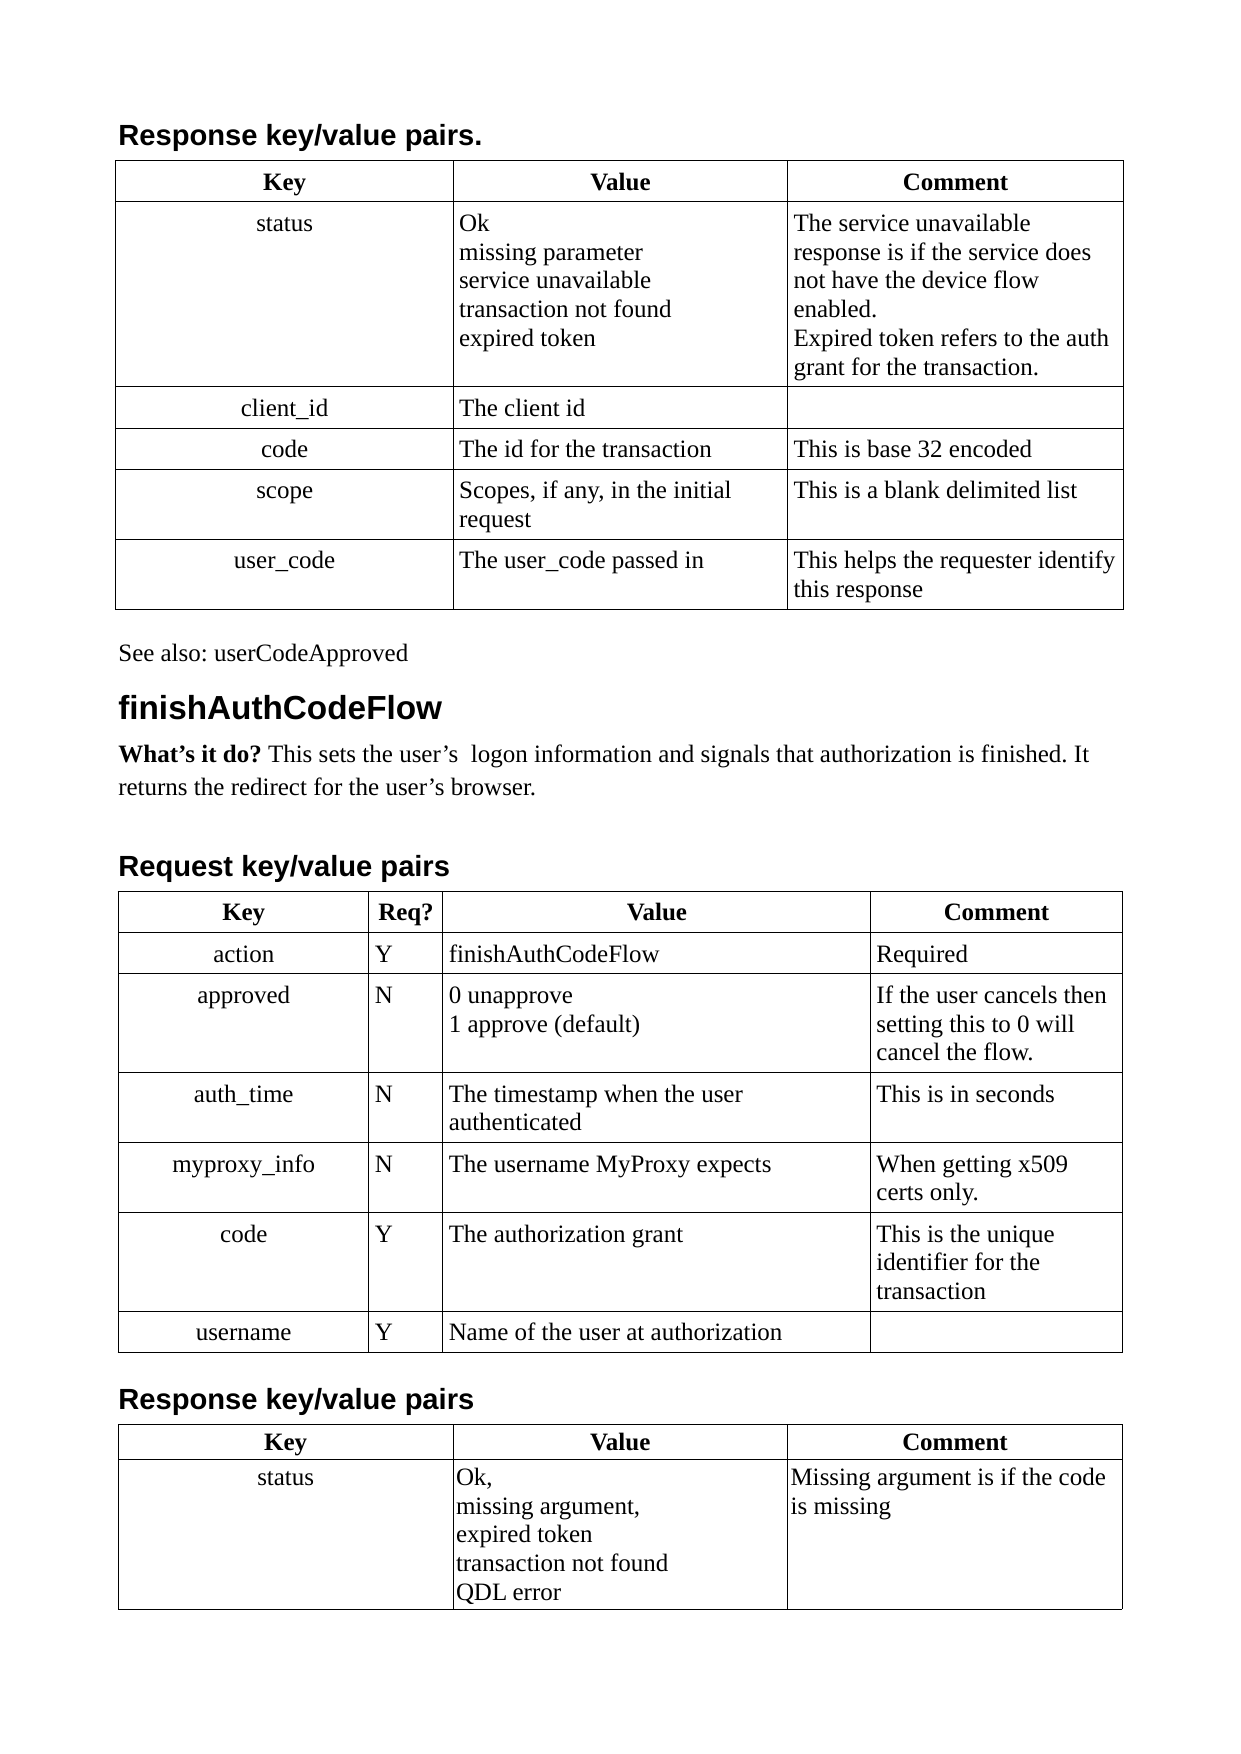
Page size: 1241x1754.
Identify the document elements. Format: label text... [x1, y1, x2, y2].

table_cell Y [369, 1312, 442, 1352]
table_header Value [454, 1425, 787, 1459]
table_header Value [454, 161, 787, 201]
subtitle Response key/value pairs. [118, 118, 1122, 152]
table_cell [871, 1312, 1122, 1352]
table_cell This is the unique identifier for the transaction [871, 1213, 1122, 1311]
table_header Comment [871, 892, 1122, 932]
table_cell client_id [116, 387, 453, 427]
table_header Comment [788, 1425, 1122, 1459]
table_cell This is in seconds [871, 1073, 1122, 1142]
table_header Comment [788, 161, 1123, 201]
table_cell The user_code passed in [454, 540, 787, 609]
table_header Key [119, 892, 368, 932]
table_cell status [116, 202, 453, 386]
table_cell username [119, 1312, 368, 1352]
table_cell [788, 387, 1123, 427]
table_cell 0 unapprove 1 approve (default) [443, 974, 870, 1072]
table_cell finishAuthCodeFlow [443, 933, 870, 973]
table_cell myproxy_info [119, 1143, 368, 1212]
table_cell Name of the user at authorization [443, 1312, 870, 1352]
table_cell The service unavailable response is if the service does not have the device flow enabled. Expired token refers to the auth grant for the transaction. [788, 202, 1123, 386]
table_cell Y [369, 1213, 442, 1311]
table_cell auth_time [119, 1073, 368, 1142]
table_header Req? [369, 892, 442, 932]
table_cell scope [116, 470, 453, 539]
table_cell The timestamp when the user authenticated [443, 1073, 870, 1142]
table_cell Ok missing parameter service unavailable transaction not found expired token [454, 202, 787, 386]
table_cell Ok, missing argument, expired token transaction not found QDL error [454, 1460, 787, 1609]
table_cell The authorization grant [443, 1213, 870, 1311]
table_header Key [119, 1425, 453, 1459]
table_cell user_code [116, 540, 453, 609]
table_header Key [116, 161, 453, 201]
table_cell status [119, 1460, 453, 1609]
table_cell This is a blank delimited list [788, 470, 1123, 539]
subtitle finishAuthCodeFlow [118, 688, 1122, 727]
table_cell N [369, 974, 442, 1072]
table_cell N [369, 1143, 442, 1212]
table_cell This helps the requester identify this response [788, 540, 1123, 609]
table_cell approved [119, 974, 368, 1072]
table_cell This is base 32 encoded [788, 429, 1123, 469]
subtitle Request key/value pairs [118, 849, 1122, 882]
table_cell The client id [454, 387, 787, 427]
table_cell Y [369, 933, 442, 973]
table_cell N [369, 1073, 442, 1142]
table_cell code [116, 429, 453, 469]
table_cell code [119, 1213, 368, 1311]
table_cell If the user cancels then setting this to 0 will cancel the flow. [871, 974, 1122, 1072]
table_cell Required [871, 933, 1122, 973]
table_cell When getting x509 certs only. [871, 1143, 1122, 1212]
table_header Value [443, 892, 870, 932]
text What’s it do? This sets the user’s logon information and signals that authorization is finished. It returns the redirect for the user’s browser. [118, 739, 1122, 801]
table_cell Scopes, if any, in the initial request [454, 470, 787, 539]
subtitle Response key/value pairs [118, 1382, 1122, 1416]
text See also: userCodeApproved [118, 638, 1122, 667]
table_cell The id for the transaction [454, 429, 787, 469]
table_cell The username MyProxy expects [443, 1143, 870, 1212]
table_cell Missing argument is if the code is missing [788, 1460, 1122, 1609]
table_cell action [119, 933, 368, 973]
